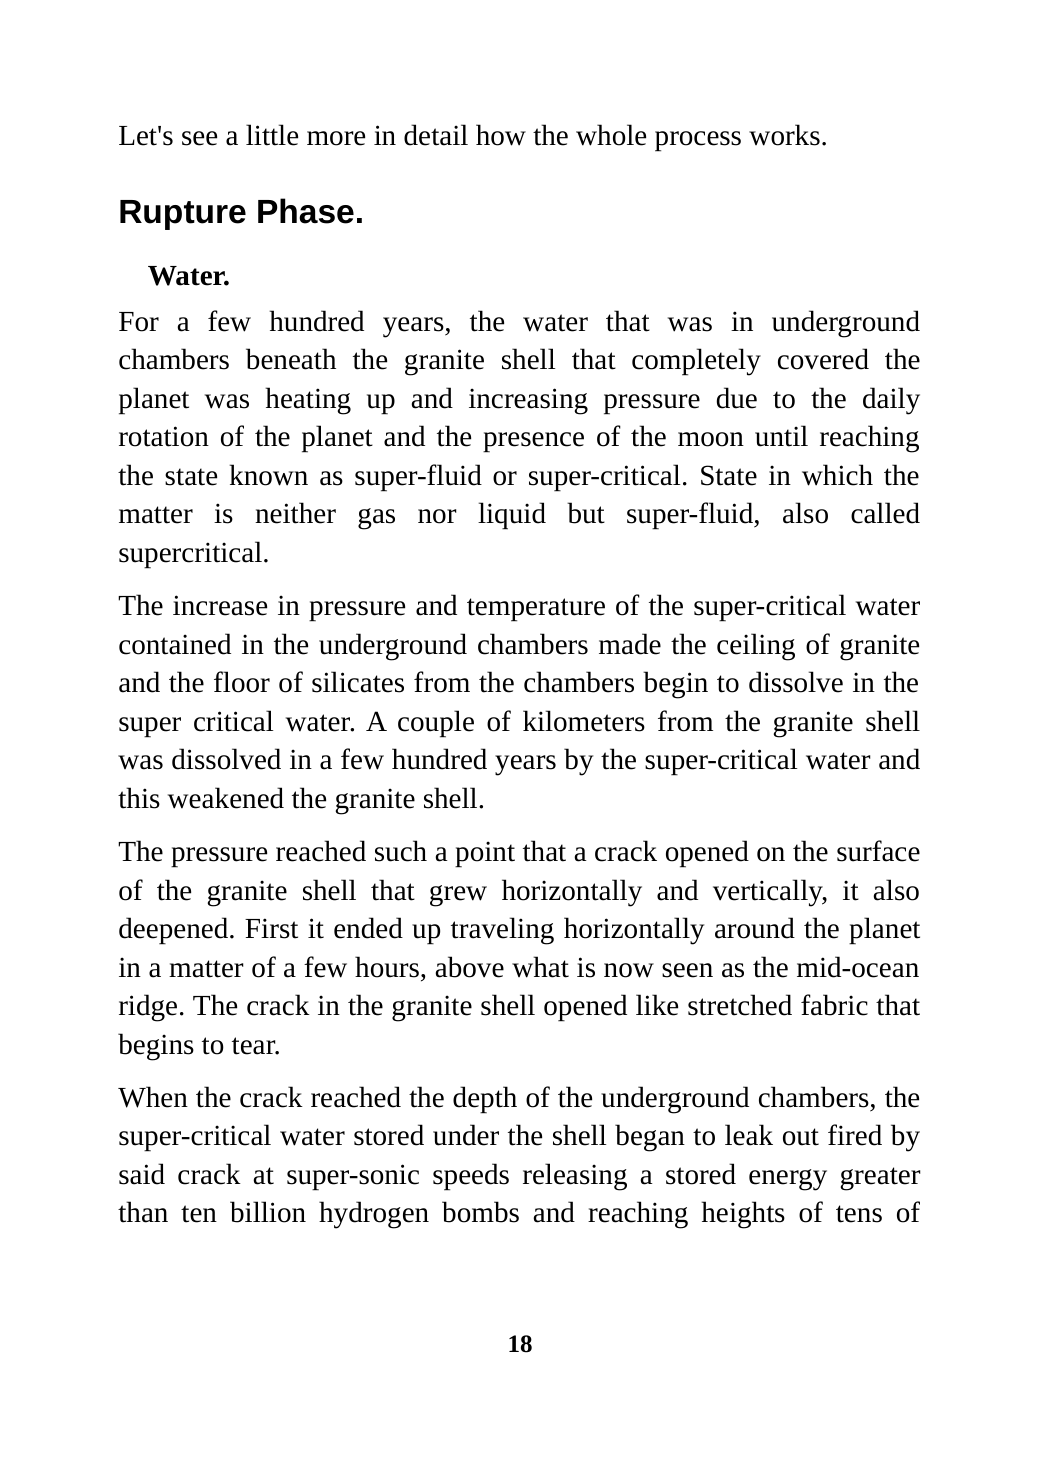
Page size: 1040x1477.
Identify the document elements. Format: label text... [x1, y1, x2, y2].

text Let's see a little more in detail how the whole process works. [118, 118, 921, 152]
text When the crack reached the depth of the underground chambers, the super-critical water stored under the shell began to leak out fired by said crack at super-sonic speeds releasing a stored energy greater than ten billion hydrogen bombs and reaching heights of tens of [118, 1080, 921, 1229]
text The increase in pressure and temperature of the super-critical water contained in the underground chambers made the ceiling of granite and the floor of silicates from the chambers begin to dissolve in the super critical water. A couple of kilometers from the granite shell was dissolved in a few hundred years by the super-critical water and this weakened the granite shell. [118, 588, 921, 814]
subtitle Rupture Phase. [118, 192, 921, 231]
text The pressure reached such a point that a crack opened on the surface of the granite shell that grew horizontally and vertically, it also deepened. First it ended up traveling horizontally around the planet in a matter of a few hours, above what is now seen as the mid-ocean ridge. The crack in the granite shell opened like stretched fabric that begins to tear. [118, 834, 921, 1060]
text For a few hundred years, the water that was in underground chambers beneath the granite shell that completely covered the planet was heating up and increasing pressure due to the daily rotation of the planet and the presence of the moon until reaching the state known as super-fluid or super-critical. State in which the matter is neither gas nor liquid but super-fluid, also called supercritical. [118, 304, 921, 569]
subtitle Water. [148, 258, 921, 291]
